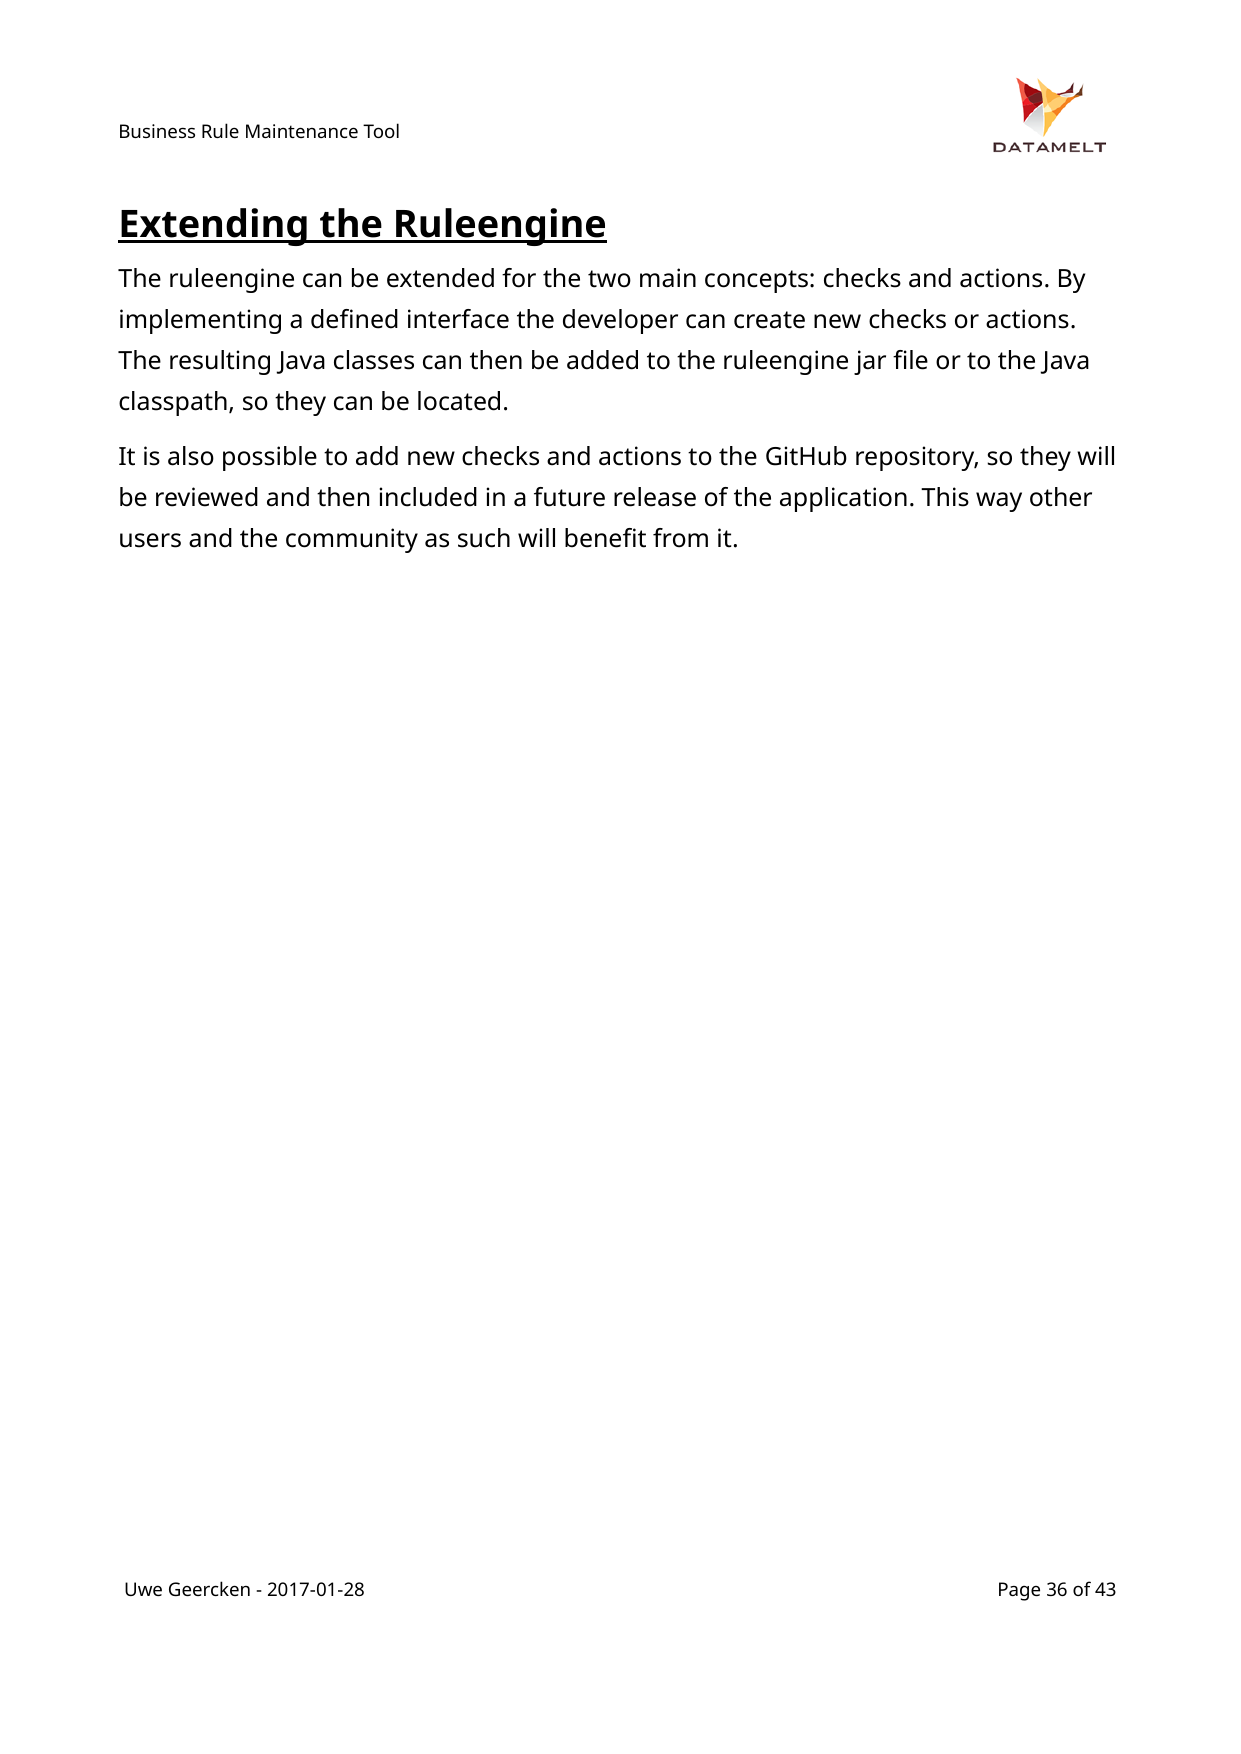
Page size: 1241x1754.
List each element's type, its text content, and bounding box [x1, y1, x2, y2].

text The ruleengine can be extended for the two main concepts: checks and actions. By implementing a defined interface the developer can create new checks or actions. The resulting Java classes can then be added to the ruleengine jar file or to the Java classpath, so they can be located. [118, 261, 1122, 417]
subtitle Extending the Ruleengine [118, 197, 1122, 248]
text It is also possible to add new checks and actions to the GitHub repository, so they will be reviewed and then included in a future release of the application. This way other users and the community as such will benefit from it. [118, 439, 1122, 554]
picture [992, 69, 1107, 160]
